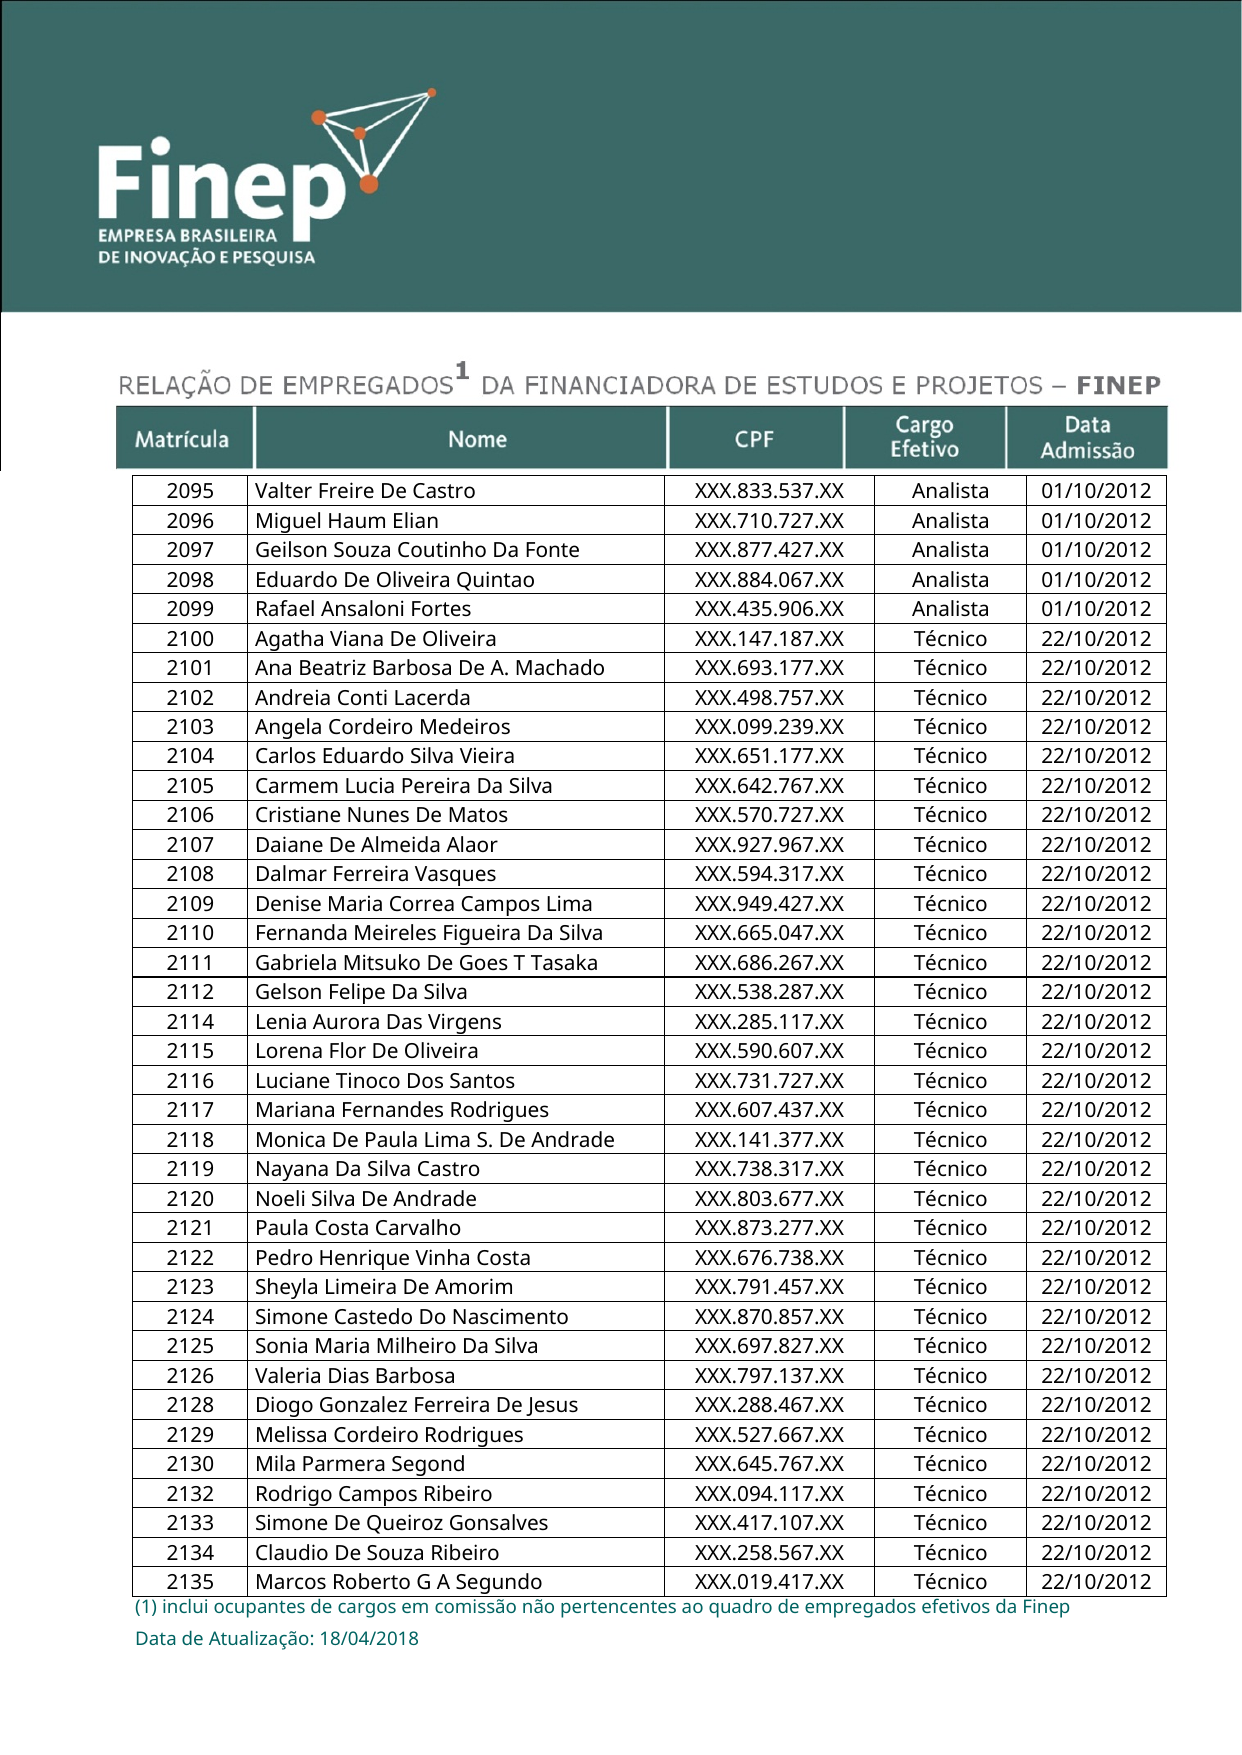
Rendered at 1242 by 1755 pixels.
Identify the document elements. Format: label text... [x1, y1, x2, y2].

table_cell XXX.651.177.XX [665, 742, 874, 770]
table_cell Andreia Conti Lacerda [248, 683, 664, 711]
table_cell XXX.693.177.XX [665, 653, 874, 682]
table_cell 22/10/2012 [1027, 889, 1166, 917]
table_cell Angela Cordeiro Medeiros [248, 712, 664, 741]
table_cell XXX.884.067.XX [665, 565, 874, 593]
table_cell 2107 [133, 830, 247, 858]
table_cell Marcos Roberto G A Segundo [248, 1567, 664, 1596]
table_cell 2125 [133, 1331, 247, 1360]
table_cell Técnico [875, 1331, 1026, 1360]
table_cell 22/10/2012 [1027, 742, 1166, 770]
table_cell Técnico [875, 860, 1026, 888]
table_cell Lorena Flor De Oliveira [248, 1036, 664, 1065]
table_cell 2129 [133, 1420, 247, 1448]
table_cell 22/10/2012 [1027, 1302, 1166, 1330]
table_cell 2098 [133, 565, 247, 593]
table_cell XXX.873.277.XX [665, 1213, 874, 1242]
table_cell Gelson Felipe Da Silva [248, 978, 664, 1006]
table_cell XXX.791.457.XX [665, 1272, 874, 1301]
table_cell 2121 [133, 1213, 247, 1242]
table_cell 22/10/2012 [1027, 919, 1166, 947]
table_cell 22/10/2012 [1027, 712, 1166, 741]
table_cell Noeli Silva De Andrade [248, 1184, 664, 1212]
table_cell 2109 [133, 889, 247, 917]
table_cell XXX.927.967.XX [665, 830, 874, 858]
table_cell XXX.731.727.XX [665, 1066, 874, 1094]
table_cell Cristiane Nunes De Matos [248, 801, 664, 829]
table_cell Técnico [875, 1066, 1026, 1094]
table_cell Técnico [875, 801, 1026, 829]
table_cell 22/10/2012 [1027, 860, 1166, 888]
table_cell 2097 [133, 535, 247, 564]
table_cell 22/10/2012 [1027, 1479, 1166, 1507]
table_cell 2101 [133, 653, 247, 682]
table_cell 2116 [133, 1066, 247, 1094]
table_cell 2130 [133, 1449, 247, 1478]
table_cell 2133 [133, 1508, 247, 1537]
table_cell 22/10/2012 [1027, 978, 1166, 1006]
table_cell XXX.094.117.XX [665, 1479, 874, 1507]
table_cell Luciane Tinoco Dos Santos [248, 1066, 664, 1094]
table_cell Daiane De Almeida Alaor [248, 830, 664, 858]
table_cell Técnico [875, 889, 1026, 917]
table_cell 2110 [133, 919, 247, 947]
table_cell 01/10/2012 [1027, 506, 1166, 534]
table_cell 2117 [133, 1095, 247, 1124]
table_cell 2114 [133, 1007, 247, 1035]
table_cell 2099 [133, 594, 247, 623]
table_cell 01/10/2012 [1027, 565, 1166, 593]
table_cell Técnico [875, 1184, 1026, 1212]
table_cell XXX.570.727.XX [665, 801, 874, 829]
table_cell Carlos Eduardo Silva Vieira [248, 742, 664, 770]
table_cell XXX.019.417.XX [665, 1567, 874, 1596]
table_cell Analista [875, 535, 1026, 564]
table_cell Valeria Dias Barbosa [248, 1361, 664, 1389]
table_cell 2111 [133, 948, 247, 976]
table_cell 2132 [133, 1479, 247, 1507]
table_cell Gabriela Mitsuko De Goes T Tasaka [248, 948, 664, 976]
table_cell 22/10/2012 [1027, 624, 1166, 652]
table_cell Técnico [875, 948, 1026, 976]
table_cell 01/10/2012 [1027, 476, 1166, 505]
table_cell XXX.285.117.XX [665, 1007, 874, 1035]
table_cell 22/10/2012 [1027, 1243, 1166, 1271]
table_cell Técnico [875, 978, 1026, 1006]
table_cell Denise Maria Correa Campos Lima [248, 889, 664, 917]
table_cell 22/10/2012 [1027, 1361, 1166, 1389]
table_cell XXX.642.767.XX [665, 771, 874, 799]
table_cell 2124 [133, 1302, 247, 1330]
table_cell 2106 [133, 801, 247, 829]
table_cell XXX.803.677.XX [665, 1184, 874, 1212]
table_cell Técnico [875, 771, 1026, 799]
table_cell Lenia Aurora Das Virgens [248, 1007, 664, 1035]
table_cell 2104 [133, 742, 247, 770]
table_cell 22/10/2012 [1027, 1184, 1166, 1212]
table_cell Analista [875, 594, 1026, 623]
table_cell Técnico [875, 1272, 1026, 1301]
table_cell 22/10/2012 [1027, 1331, 1166, 1360]
table_cell XXX.099.239.XX [665, 712, 874, 741]
table_cell XXX.697.827.XX [665, 1331, 874, 1360]
table_cell Analista [875, 476, 1026, 505]
table_cell 01/10/2012 [1027, 594, 1166, 623]
table_cell Agatha Viana De Oliveira [248, 624, 664, 652]
table_cell XXX.833.537.XX [665, 476, 874, 505]
table_cell Técnico [875, 1125, 1026, 1153]
table_cell Eduardo De Oliveira Quintao [248, 565, 664, 593]
table_cell Técnico [875, 830, 1026, 858]
table_cell 22/10/2012 [1027, 1538, 1166, 1566]
table_cell 2102 [133, 683, 247, 711]
table_cell Simone De Queiroz Gonsalves [248, 1508, 664, 1537]
table_cell 22/10/2012 [1027, 1125, 1166, 1153]
table_cell 22/10/2012 [1027, 653, 1166, 682]
table_cell XXX.949.427.XX [665, 889, 874, 917]
table_cell 22/10/2012 [1027, 1508, 1166, 1537]
table_cell Técnico [875, 1449, 1026, 1478]
table_cell XXX.870.857.XX [665, 1302, 874, 1330]
table_cell XXX.877.427.XX [665, 535, 874, 564]
table_cell Técnico [875, 1538, 1026, 1566]
table_cell Fernanda Meireles Figueira Da Silva [248, 919, 664, 947]
table_cell XXX.686.267.XX [665, 948, 874, 976]
table_cell Paula Costa Carvalho [248, 1213, 664, 1242]
table_cell 2108 [133, 860, 247, 888]
table_cell 22/10/2012 [1027, 771, 1166, 799]
table_cell 2123 [133, 1272, 247, 1301]
table_cell XXX.417.107.XX [665, 1508, 874, 1537]
table_cell 22/10/2012 [1027, 1272, 1166, 1301]
table_cell Rafael Ansaloni Fortes [248, 594, 664, 623]
table_cell 22/10/2012 [1027, 683, 1166, 711]
table_cell Carmem Lucia Pereira Da Silva [248, 771, 664, 799]
table_cell Técnico [875, 653, 1026, 682]
table_cell XXX.538.287.XX [665, 978, 874, 1006]
table_cell Técnico [875, 1508, 1026, 1537]
table_cell 22/10/2012 [1027, 801, 1166, 829]
table_cell Valter Freire De Castro [248, 476, 664, 505]
table_cell Técnico [875, 1036, 1026, 1065]
table_cell XXX.147.187.XX [665, 624, 874, 652]
table_cell 2118 [133, 1125, 247, 1153]
table_cell 22/10/2012 [1027, 1154, 1166, 1183]
table_cell 22/10/2012 [1027, 830, 1166, 858]
table_cell Sheyla Limeira De Amorim [248, 1272, 664, 1301]
table_cell Claudio De Souza Ribeiro [248, 1538, 664, 1566]
table_cell Rodrigo Campos Ribeiro [248, 1479, 664, 1507]
table_cell Nayana Da Silva Castro [248, 1154, 664, 1183]
table_cell Técnico [875, 683, 1026, 711]
table_cell Monica De Paula Lima S. De Andrade [248, 1125, 664, 1153]
table_cell XXX.594.317.XX [665, 860, 874, 888]
table_cell Técnico [875, 1567, 1026, 1596]
table_cell Dalmar Ferreira Vasques [248, 860, 664, 888]
table_cell 01/10/2012 [1027, 535, 1166, 564]
table_cell 2112 [133, 978, 247, 1006]
table_cell 2128 [133, 1390, 247, 1419]
table_cell Técnico [875, 1390, 1026, 1419]
table_cell 2103 [133, 712, 247, 741]
table_cell 22/10/2012 [1027, 1420, 1166, 1448]
table_cell 22/10/2012 [1027, 1095, 1166, 1124]
table_cell 2095 [133, 476, 247, 505]
table_cell XXX.665.047.XX [665, 919, 874, 947]
table_cell Miguel Haum Elian [248, 506, 664, 534]
table_cell 22/10/2012 [1027, 1007, 1166, 1035]
table_cell 22/10/2012 [1027, 948, 1166, 976]
table_cell 2120 [133, 1184, 247, 1212]
table_cell Técnico [875, 712, 1026, 741]
table_cell XXX.645.767.XX [665, 1449, 874, 1478]
table_cell 2105 [133, 771, 247, 799]
table_cell Analista [875, 506, 1026, 534]
table_cell XXX.435.906.XX [665, 594, 874, 623]
table_cell XXX.738.317.XX [665, 1154, 874, 1183]
table_cell Técnico [875, 1007, 1026, 1035]
table_cell Simone Castedo Do Nascimento [248, 1302, 664, 1330]
table_cell XXX.258.567.XX [665, 1538, 874, 1566]
table_cell Diogo Gonzalez Ferreira De Jesus [248, 1390, 664, 1419]
table_cell Técnico [875, 624, 1026, 652]
table_cell 2115 [133, 1036, 247, 1065]
table_cell XXX.676.738.XX [665, 1243, 874, 1271]
table_cell XXX.141.377.XX [665, 1125, 874, 1153]
table_cell Técnico [875, 742, 1026, 770]
table_cell 22/10/2012 [1027, 1567, 1166, 1596]
table_cell Analista [875, 565, 1026, 593]
table_cell Mariana Fernandes Rodrigues [248, 1095, 664, 1124]
table_cell Geilson Souza Coutinho Da Fonte [248, 535, 664, 564]
table_cell 2135 [133, 1567, 247, 1596]
table_cell 2122 [133, 1243, 247, 1271]
table_cell XXX.288.467.XX [665, 1390, 874, 1419]
table_cell Técnico [875, 1243, 1026, 1271]
table_cell 2134 [133, 1538, 247, 1566]
table_cell Técnico [875, 1213, 1026, 1242]
table_cell 2119 [133, 1154, 247, 1183]
table_cell XXX.710.727.XX [665, 506, 874, 534]
table_cell 22/10/2012 [1027, 1036, 1166, 1065]
table_cell Técnico [875, 1479, 1026, 1507]
table_cell Mila Parmera Segond [248, 1449, 664, 1478]
table_cell XXX.797.137.XX [665, 1361, 874, 1389]
table_cell Ana Beatriz Barbosa De A. Machado [248, 653, 664, 682]
table_cell 22/10/2012 [1027, 1449, 1166, 1478]
table_cell 22/10/2012 [1027, 1066, 1166, 1094]
table_cell Melissa Cordeiro Rodrigues [248, 1420, 664, 1448]
table_cell 2096 [133, 506, 247, 534]
table_cell XXX.498.757.XX [665, 683, 874, 711]
table_cell Técnico [875, 1154, 1026, 1183]
table_cell Sonia Maria Milheiro Da Silva [248, 1331, 664, 1360]
table_cell Técnico [875, 1361, 1026, 1389]
table_cell 2100 [133, 624, 247, 652]
table_cell 2126 [133, 1361, 247, 1389]
table_cell XXX.527.667.XX [665, 1420, 874, 1448]
table_cell Pedro Henrique Vinha Costa [248, 1243, 664, 1271]
table_cell Técnico [875, 919, 1026, 947]
table_cell XXX.590.607.XX [665, 1036, 874, 1065]
table_cell 22/10/2012 [1027, 1213, 1166, 1242]
table_cell 22/10/2012 [1027, 1390, 1166, 1419]
table_cell Técnico [875, 1302, 1026, 1330]
table_cell XXX.607.437.XX [665, 1095, 874, 1124]
table_cell Técnico [875, 1095, 1026, 1124]
table_cell Técnico [875, 1420, 1026, 1448]
